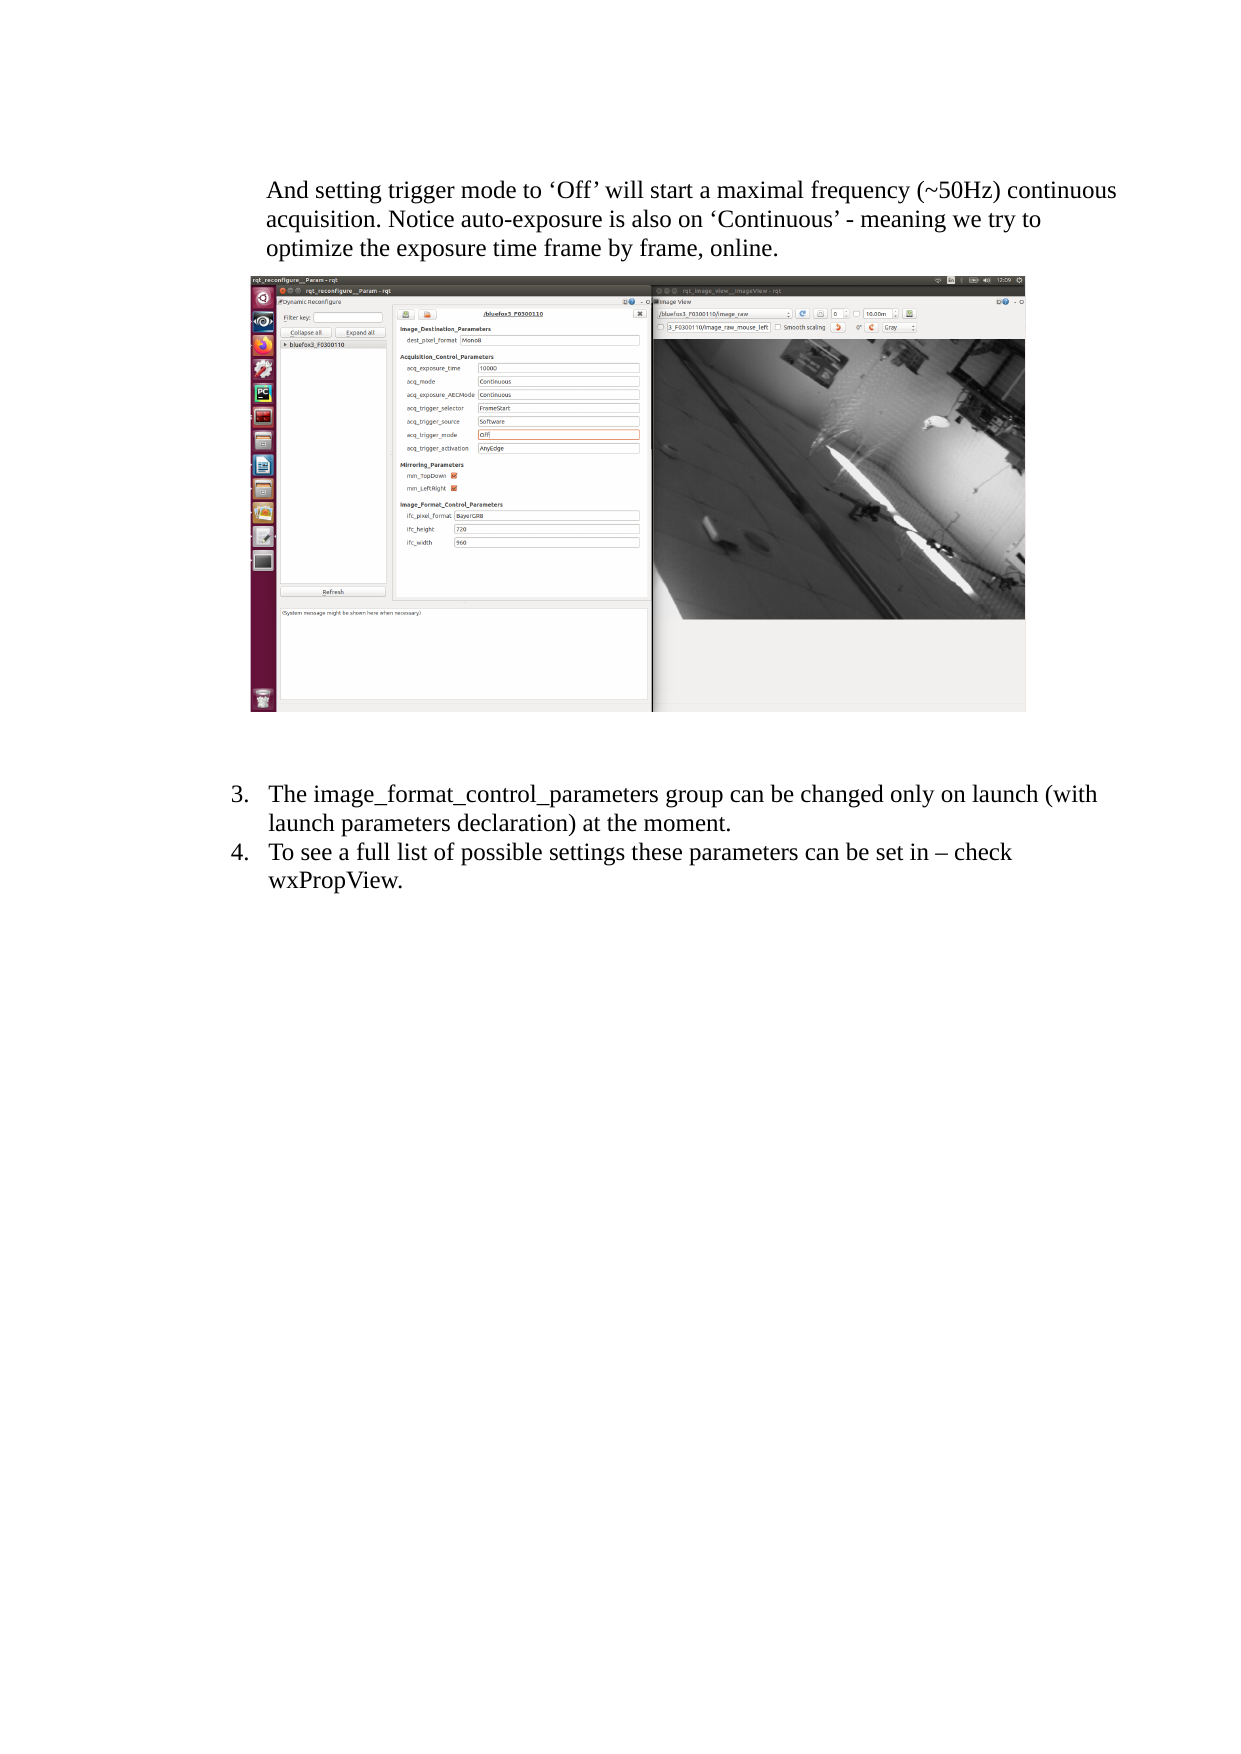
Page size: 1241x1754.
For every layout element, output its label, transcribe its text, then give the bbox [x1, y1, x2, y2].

list The image_format_control_parameters group can be changed only on launch (with launch parameters declaration) at the moment. [231, 779, 1122, 837]
list To see a full list of possible settings these parameters can be set in – check wxPropView. [231, 837, 1122, 894]
picture [250, 276, 1026, 712]
text And setting trigger mode to ‘Off’ will start a maximal frequency (~50Hz) continuous acquisition. Notice auto-exposure is also on ‘Continuous’ - meaning we try to optimize the exposure time frame by frame, online. [118, 176, 1122, 262]
